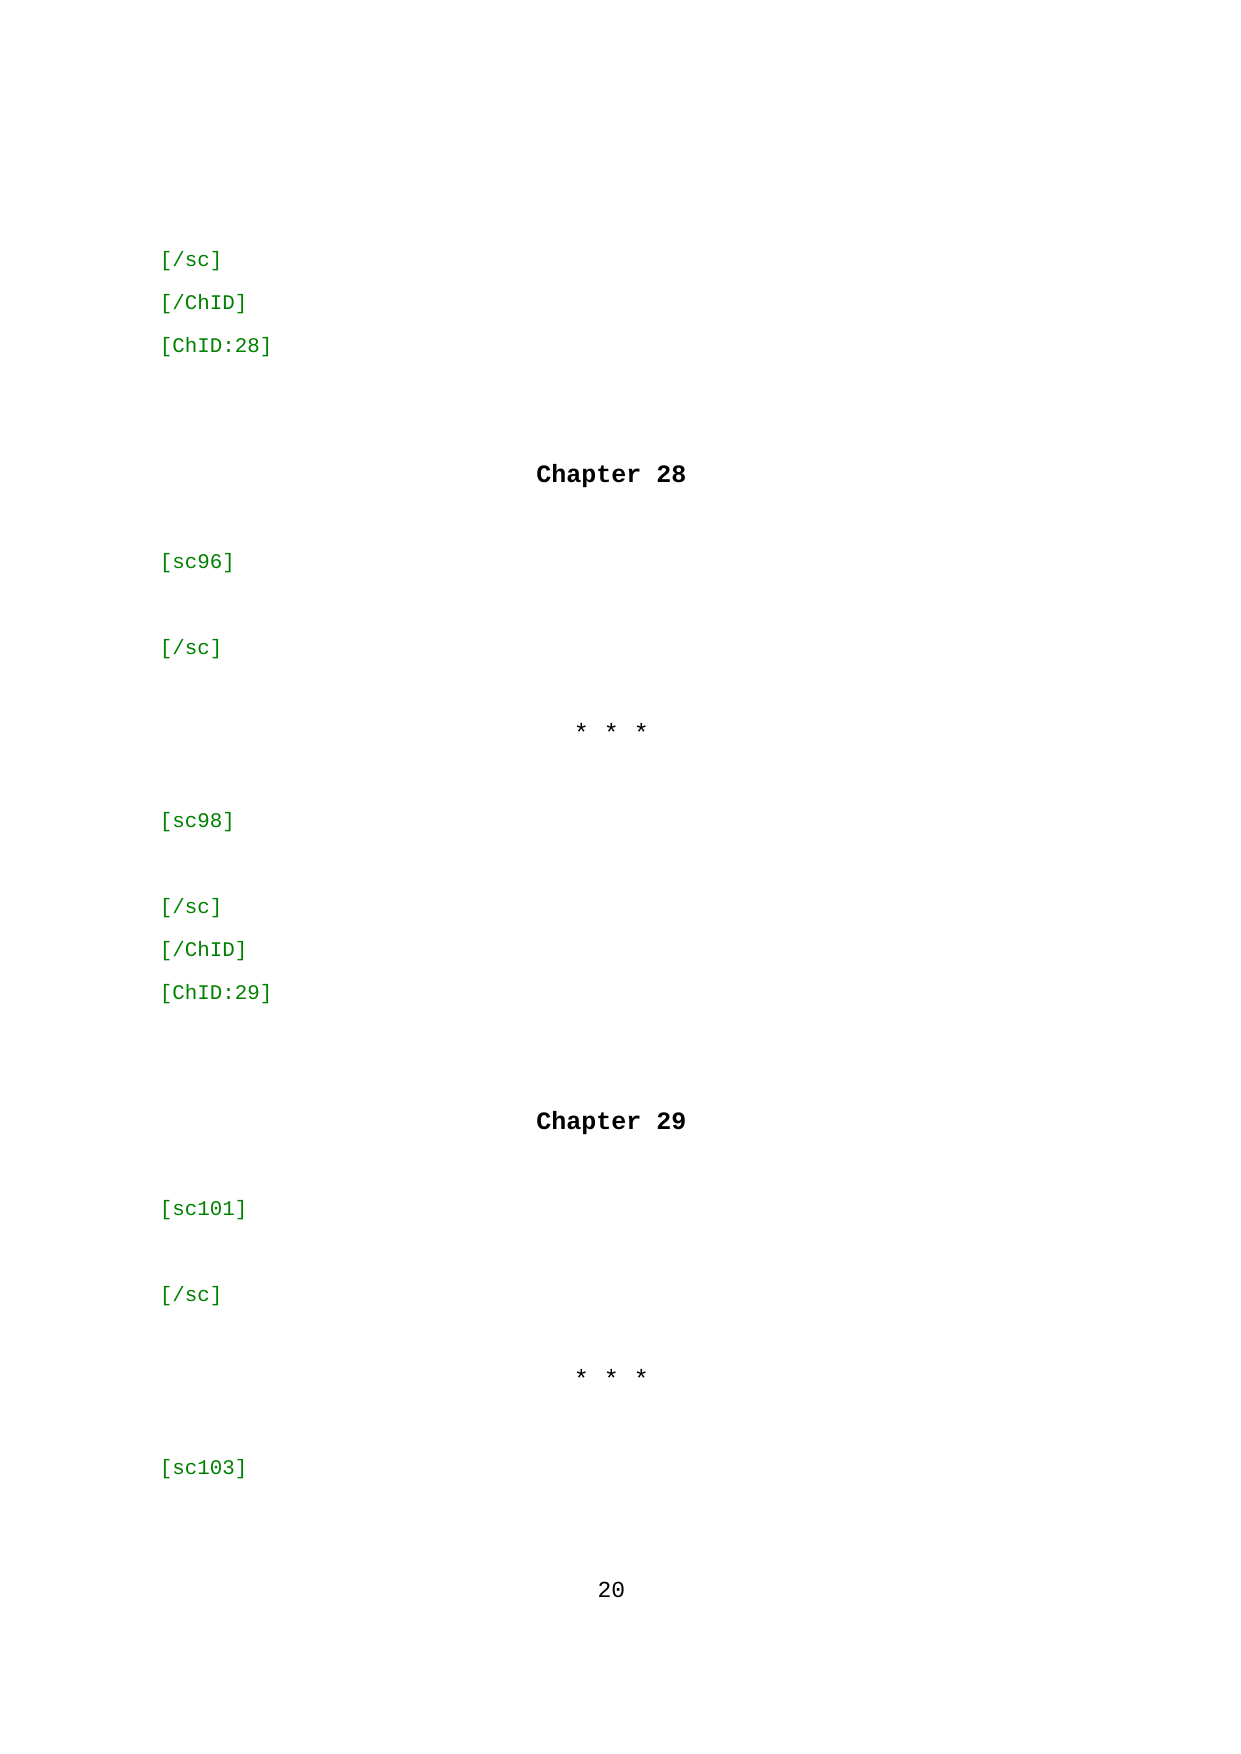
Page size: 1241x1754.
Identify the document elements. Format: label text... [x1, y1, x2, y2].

text [/ChID] [159, 922, 1063, 965]
text [sc96] [159, 534, 1063, 577]
subtitle * * * [159, 706, 1063, 749]
text [ChID:29] [159, 965, 1063, 1008]
text [/sc] [159, 1267, 1063, 1310]
text [/sc] [159, 232, 1063, 275]
text [sc98] [159, 793, 1063, 836]
subtitle * * * [159, 1353, 1063, 1396]
subtitle Chapter 29 [159, 1094, 1063, 1138]
text [/sc] [159, 879, 1063, 922]
text [/ChID] [159, 275, 1063, 318]
text [sc103] [159, 1439, 1063, 1483]
text [/sc] [159, 620, 1063, 663]
text [sc101] [159, 1181, 1063, 1224]
subtitle Chapter 28 [159, 448, 1063, 491]
text [ChID:28] [159, 318, 1063, 361]
